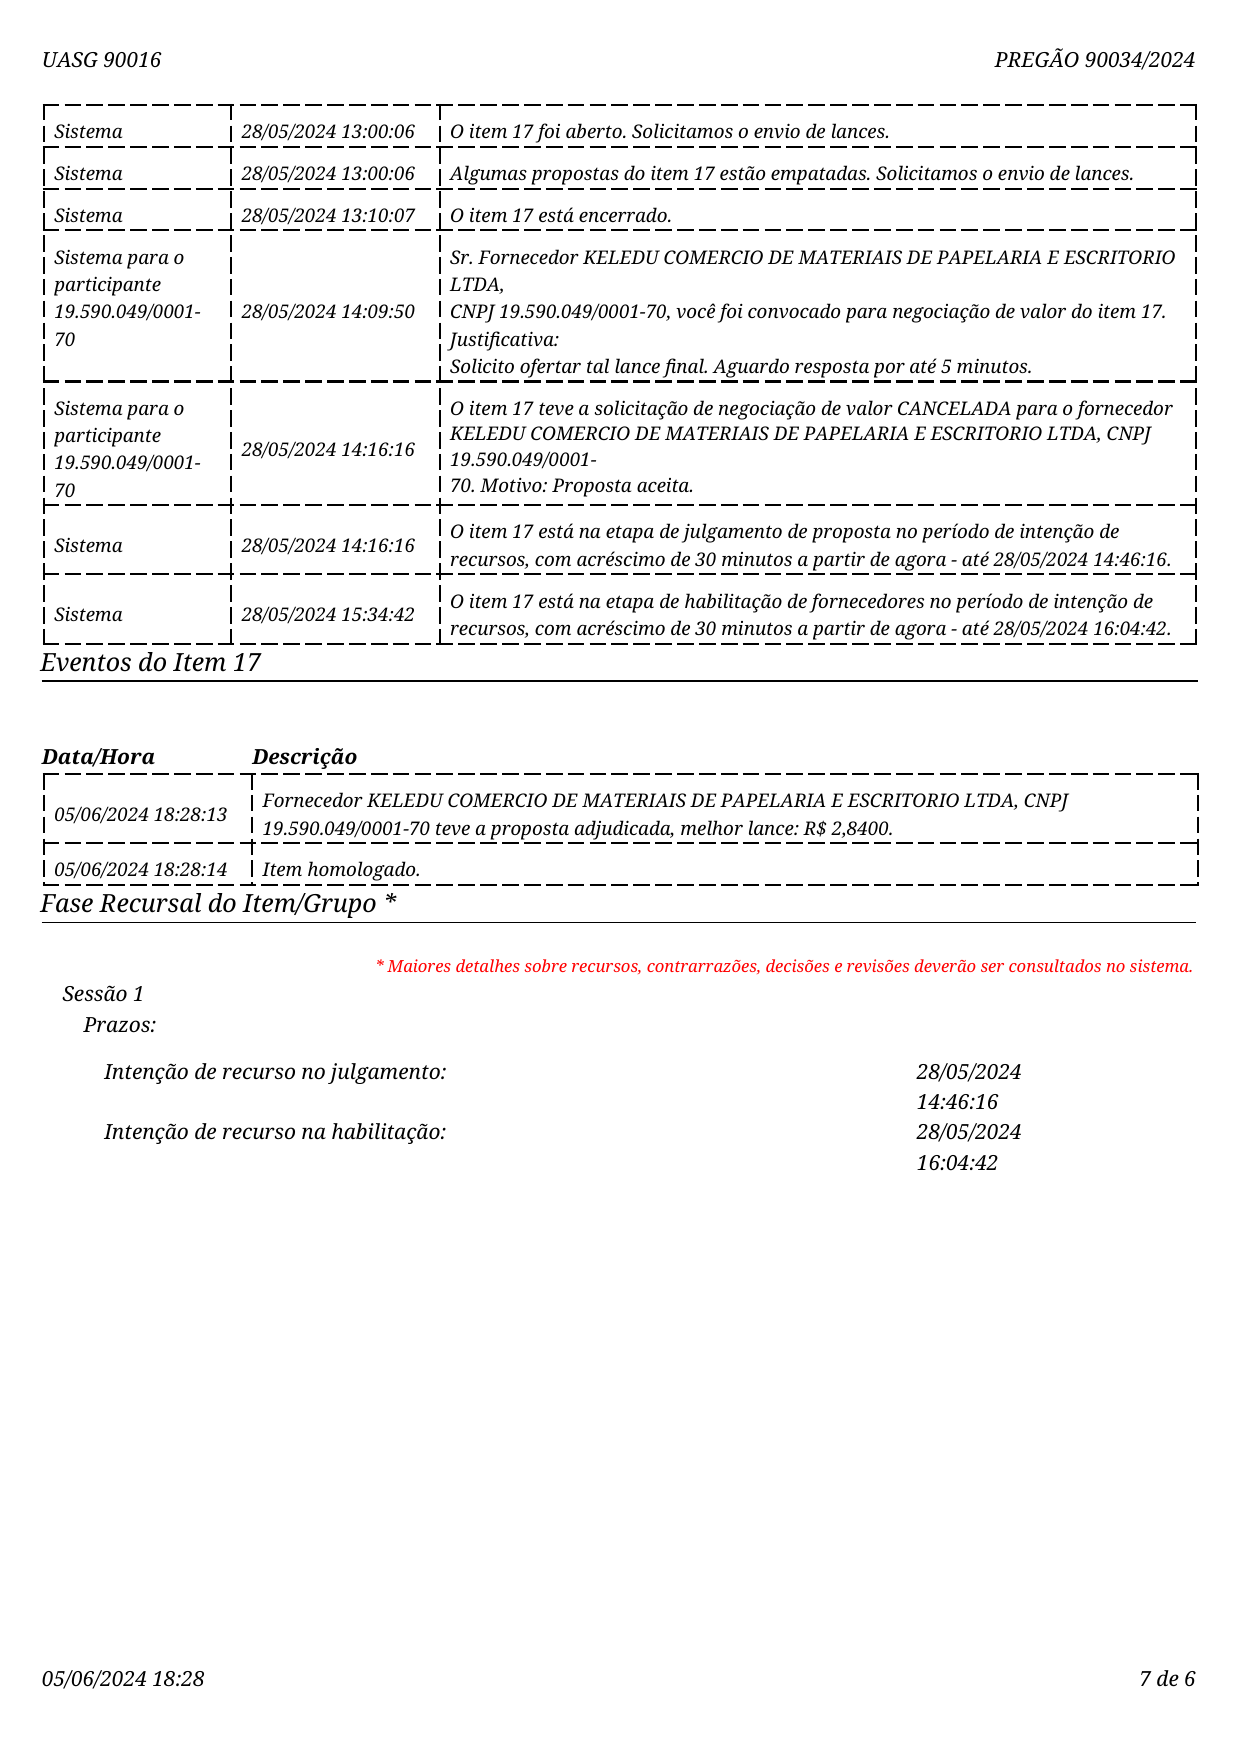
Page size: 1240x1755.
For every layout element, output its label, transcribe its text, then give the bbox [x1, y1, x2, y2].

table_cell O item 17 está na etapa de habilitação de fornecedores no período de intenção de recursos, com acréscimo de 30 minutos a partir de agora - até 28/05/2024 16:04:42. [440, 573, 1196, 642]
table_cell 28/05/2024 14:46:16 [917, 1057, 1085, 1117]
table_cell Sistema [44, 504, 231, 573]
table_cell Intenção de recurso na habilitação: [83, 1118, 917, 1178]
table_cell Sr. Fornecedor KELEDU COMERCIO DE MATERIAIS DE PAPELARIA E ESCRITORIO LTDA, CNPJ 19.590.049/0001-70, você foi convocado para negociação de valor do item 17. Justificativa: Solicito ofertar tal lance final. Aguardo resposta por até 5 minutos. [440, 229, 1196, 380]
table_cell O item 17 está na etapa de julgamento de proposta no período de intenção de recursos, com acréscimo de 30 minutos a partir de agora - até 28/05/2024 14:46:16. [440, 504, 1196, 573]
table_cell 28/05/2024 16:04:42 [917, 1118, 1085, 1178]
table_cell Sistema [44, 573, 231, 642]
table_cell O item 17 está encerrado. [440, 188, 1196, 229]
table_header O item 17 foi aberto. Solicitamos o envio de lances. [440, 104, 1196, 146]
table_header 28/05/2024 13:00:06 [231, 104, 439, 146]
table_cell Sistema [44, 188, 231, 229]
table_header Sistema [44, 104, 231, 146]
table_cell Sistema para o participante 19.590.049/0001-70 [44, 229, 231, 380]
table_cell 28/05/2024 15:34:42 [231, 573, 439, 642]
table_cell 28/05/2024 13:00:06 [231, 146, 439, 187]
table_cell Algumas propostas do item 17 estão empatadas. Solicitamos o envio de lances. [440, 146, 1196, 187]
table_cell Intenção de recurso no julgamento: [83, 1057, 917, 1117]
text Fase Recursal do Item/Grupo * [40, 886, 1198, 920]
table_cell Sistema [44, 146, 231, 187]
table_header 05/06/2024 18:28:13 [44, 773, 252, 842]
table_header Prazos: [83, 1010, 917, 1057]
table_cell 28/05/2024 14:16:16 [231, 504, 439, 573]
table_cell 28/05/2024 14:09:50 [231, 229, 439, 380]
table_cell O item 17 teve a solicitação de negociação de valor CANCELADA para o fornecedor KELEDU COMERCIO DE MATERIAIS DE PAPELARIA E ESCRITORIO LTDA, CNPJ 19.590.049/0001- 70. Motivo: Proposta aceita. [440, 380, 1196, 504]
text * Maiores detalhes sobre recursos, contrarrazões, decisões e revisões deverão ser consultados no sistema. [42, 955, 1196, 977]
table_cell 05/06/2024 18:28:14 [44, 842, 252, 884]
table_cell Sistema para o participante 19.590.049/0001-70 [44, 380, 231, 504]
table_header Fornecedor KELEDU COMERCIO DE MATERIAIS DE PAPELARIA E ESCRITORIO LTDA, CNPJ 19.590.049/0001-70 teve a proposta adjudicada, melhor lance: R$ 2,8400. [252, 773, 1198, 842]
text Eventos do Item 17 [40, 644, 1198, 679]
text Sessão 1 [62, 979, 1198, 1007]
text Data/Hora Descrição [42, 742, 1198, 771]
table_cell 28/05/2024 14:16:16 [231, 380, 439, 504]
table_cell 28/05/2024 13:10:07 [231, 188, 439, 229]
table_header [917, 1010, 1085, 1057]
table_cell Item homologado. [252, 842, 1198, 884]
